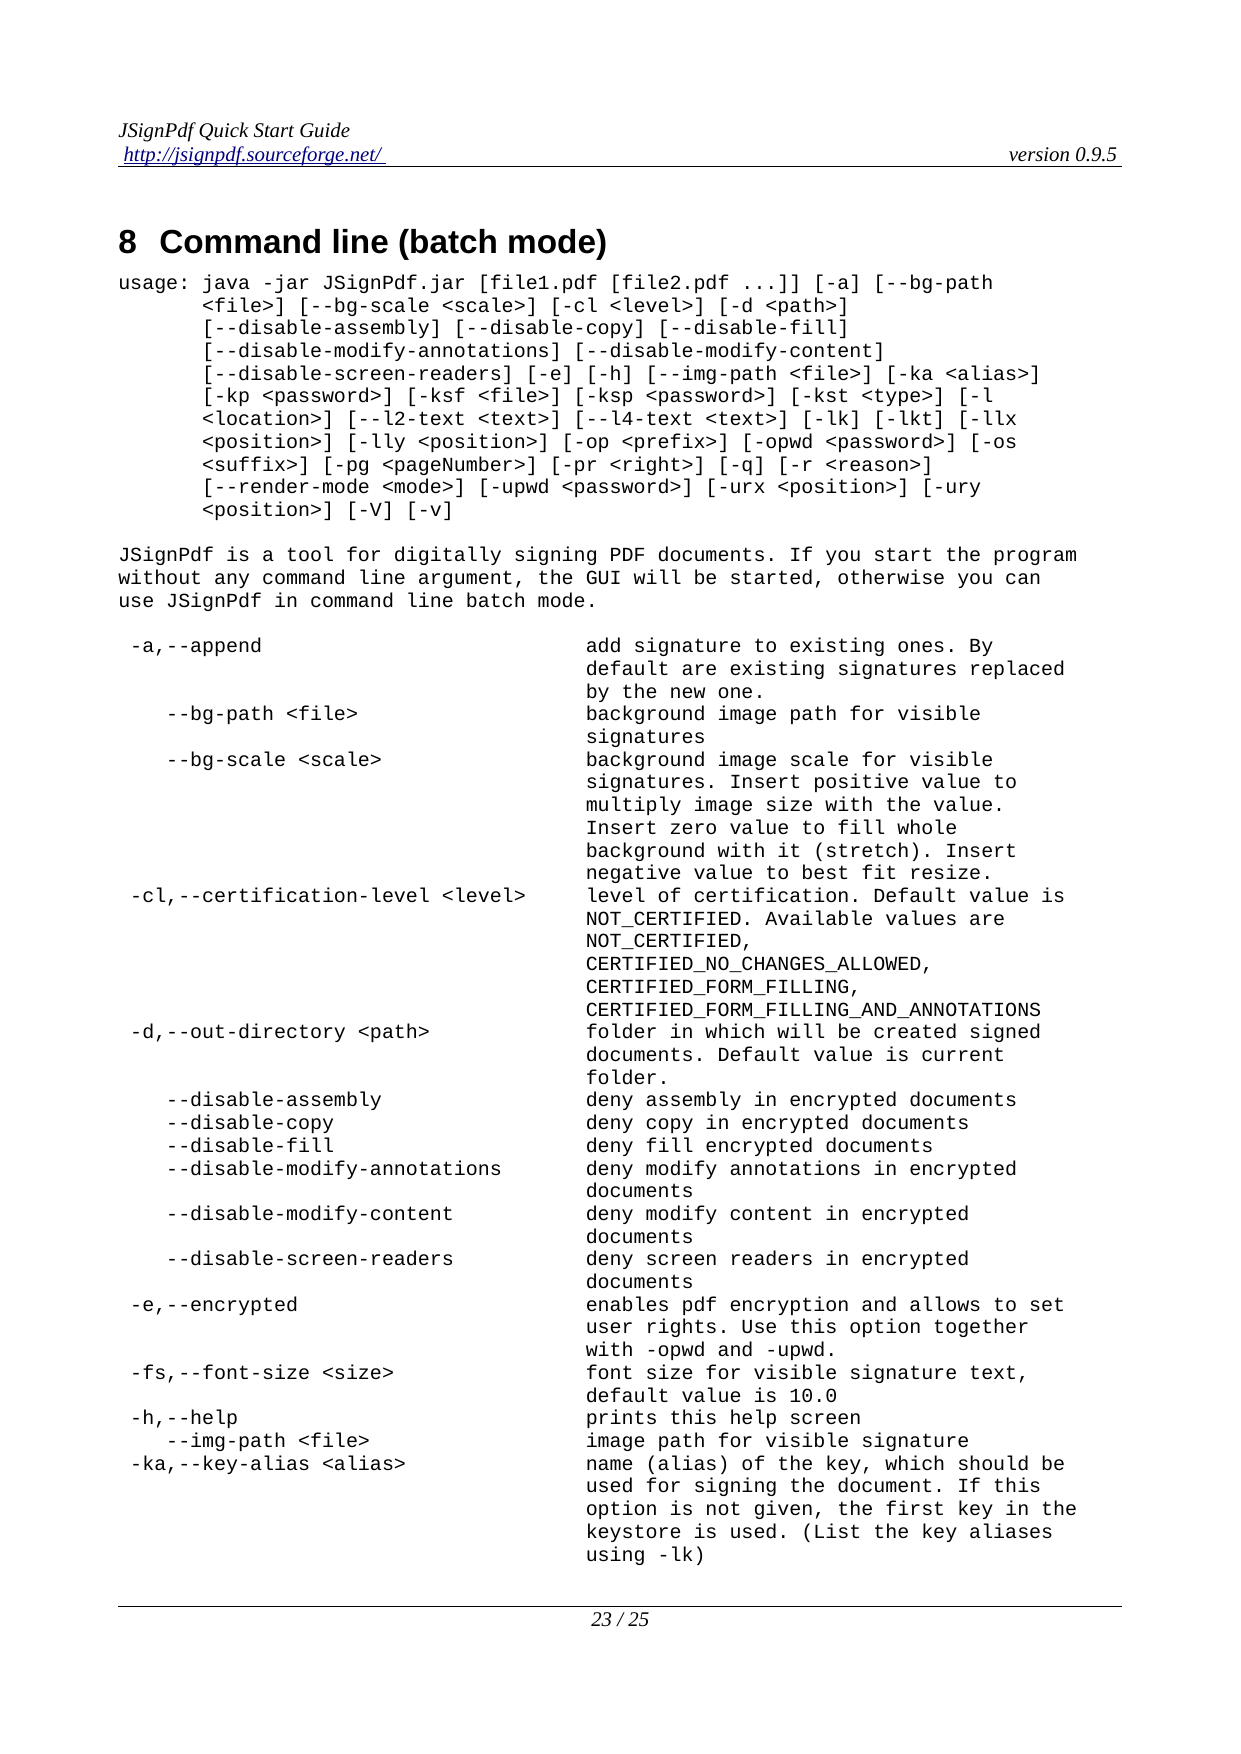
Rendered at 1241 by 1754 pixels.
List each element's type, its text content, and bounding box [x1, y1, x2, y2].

text use JSignPdf in command line batch mode. [118, 591, 1122, 613]
text <file>] [--bg-scale <scale>] [-cl <level>] [-d <path>] [118, 295, 1122, 318]
text <suffix>] [-pg <pageNumber>] [-pr <right>] [-q] [-r <reason>] [118, 454, 1122, 477]
text CERTIFIED_NO_CHANGES_ALLOWED, [118, 954, 1122, 977]
text CERTIFIED_FORM_FILLING_AND_ANNOTATIONS [118, 999, 1122, 1022]
text signatures [118, 727, 1122, 749]
text -cl,--certification-level <level> level of certification. Default value is [118, 886, 1122, 908]
text -h,--help prints this help screen [118, 1408, 1122, 1431]
text [--disable-assembly] [--disable-copy] [--disable-fill] [118, 318, 1122, 341]
text default are existing signatures replaced [118, 659, 1122, 681]
text option is not given, the first key in the [118, 1499, 1122, 1522]
text [--disable-modify-annotations] [--disable-modify-content] [118, 341, 1122, 363]
text documents [118, 1226, 1122, 1249]
text [--render-mode <mode>] [-upwd <password>] [-urx <position>] [-ury [118, 477, 1122, 500]
text folder. [118, 1067, 1122, 1090]
text keystore is used. (List the key aliases [118, 1522, 1122, 1544]
text negative value to best fit resize. [118, 863, 1122, 886]
text [-kp <password>] [-ksf <file>] [-ksp <password>] [-kst <type>] [-l [118, 386, 1122, 409]
text usage: java -jar JSignPdf.jar [file1.pdf [file2.pdf ...]] [-a] [--bg-path [118, 273, 1122, 295]
text <location>] [--l2-text <text>] [--l4-text <text>] [-lk] [-lkt] [-llx [118, 409, 1122, 432]
text background with it (stretch). Insert [118, 840, 1122, 863]
text multiply image size with the value. [118, 795, 1122, 818]
text default value is 10.0 [118, 1385, 1122, 1408]
text by the new one. [118, 681, 1122, 704]
text without any command line argument, the GUI will be started, otherwise you can [118, 568, 1122, 591]
text with -opwd and -upwd. [118, 1340, 1122, 1363]
text -a,--append add signature to existing ones. By [118, 636, 1122, 659]
text [--disable-screen-readers] [-e] [-h] [--img-path <file>] [-ka <alias>] [118, 363, 1122, 386]
text --disable-assembly deny assembly in encrypted documents [118, 1090, 1122, 1113]
text -d,--out-directory <path> folder in which will be created signed [118, 1022, 1122, 1045]
text --img-path <file> image path for visible signature [118, 1431, 1122, 1453]
text documents [118, 1181, 1122, 1204]
text --disable-copy deny copy in encrypted documents [118, 1113, 1122, 1136]
text --disable-modify-content deny modify content in encrypted [118, 1204, 1122, 1226]
text JSignPdf is a tool for digitally signing PDF documents. If you start the program [118, 545, 1122, 568]
text Insert zero value to fill whole [118, 818, 1122, 840]
text -fs,--font-size <size> font size for visible signature text, [118, 1363, 1122, 1385]
text signatures. Insert positive value to [118, 772, 1122, 795]
text --disable-modify-annotations deny modify annotations in encrypted [118, 1158, 1122, 1181]
text --bg-path <file> background image path for visible [118, 704, 1122, 727]
text <position>] [-V] [-v] [118, 500, 1122, 522]
text -ka,--key-alias <alias> name (alias) of the key, which should be [118, 1453, 1122, 1476]
text --disable-fill deny fill encrypted documents [118, 1136, 1122, 1158]
text CERTIFIED_FORM_FILLING, [118, 977, 1122, 999]
text user rights. Use this option together [118, 1317, 1122, 1340]
text -e,--encrypted enables pdf encryption and allows to set [118, 1294, 1122, 1317]
subtitle Command line (batch mode) [118, 222, 1122, 260]
text documents [118, 1272, 1122, 1294]
text NOT_CERTIFIED, [118, 931, 1122, 954]
text using -lk) [118, 1544, 1122, 1567]
text NOT_CERTIFIED. Available values are [118, 908, 1122, 931]
text used for signing the document. If this [118, 1476, 1122, 1499]
text --bg-scale <scale> background image scale for visible [118, 749, 1122, 772]
text documents. Default value is current [118, 1045, 1122, 1067]
text --disable-screen-readers deny screen readers in encrypted [118, 1249, 1122, 1272]
text <position>] [-lly <position>] [-op <prefix>] [-opwd <password>] [-os [118, 432, 1122, 454]
